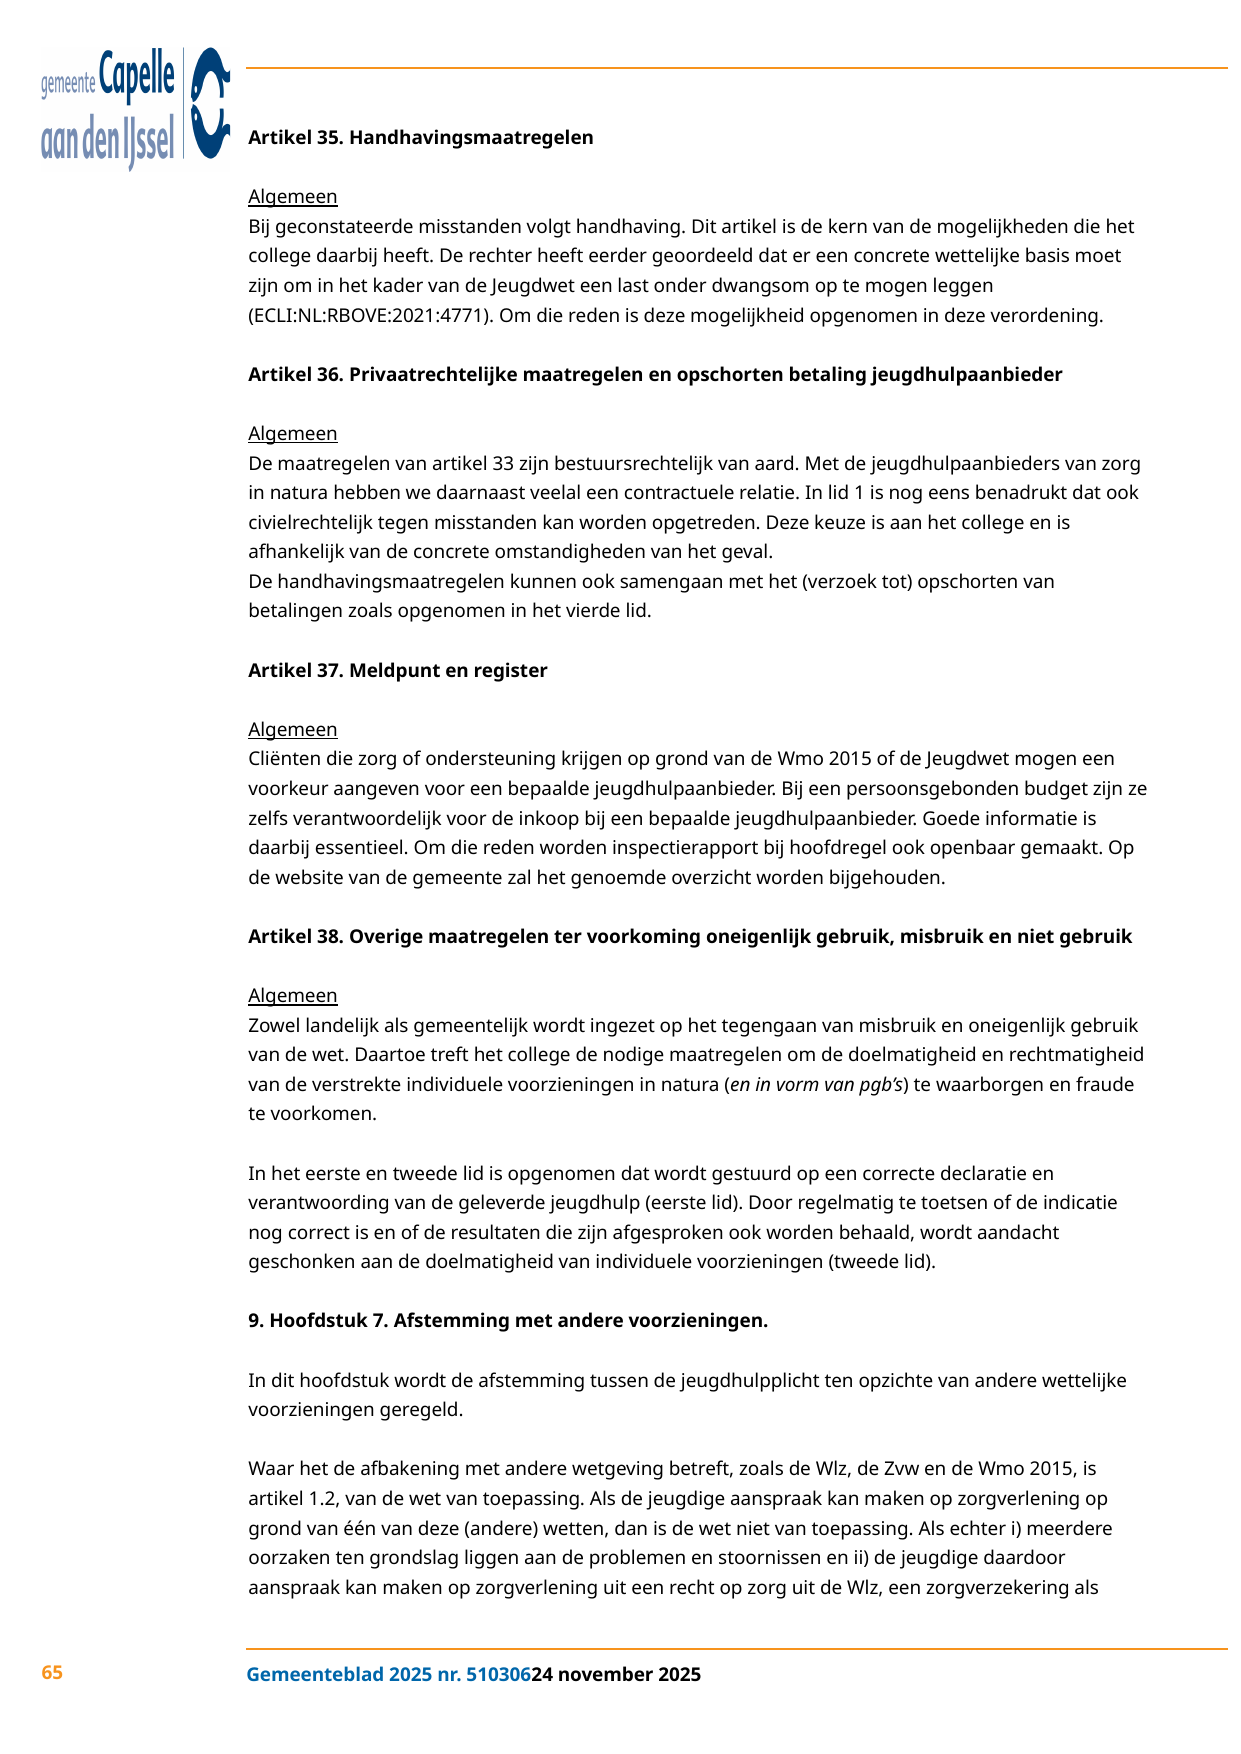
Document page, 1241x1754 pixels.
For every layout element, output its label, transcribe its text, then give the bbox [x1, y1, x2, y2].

picture [41, 47, 231, 172]
text Algemeen [248, 420, 1152, 446]
text Artikel 35. Handhavingsmaatregelen [248, 124, 1152, 150]
text De maatregelen van artikel 33 zijn bestuursrechtelijk van aard. Met de jeugdhulpaanbieders van zorg in natura hebben we daarnaast veelal een contractuele relatie. In lid 1 is nog eens benadrukt dat ook civielrechtelijk tegen misstanden kan worden opgetreden. Deze keuze is aan het college en is afhankelijk van de concrete omstandigheden van het geval. [248, 450, 1152, 564]
text Artikel 36. Privaatrechtelijke maatregelen en opschorten betaling jeugdhulpaanbieder [248, 361, 1152, 387]
text Cliënten die zorg of ondersteuning krijgen op grond van de Wmo 2015 of de Jeugdwet mogen een voorkeur aangeven voor een bepaalde jeugdhulpaanbieder. Bij een persoonsgebonden budget zijn ze zelfs verantwoordelijk voor de inkoop bij een bepaalde jeugdhulpaanbieder. Goede informatie is daarbij essentieel. Om die reden worden inspectierapport bij hoofdregel ook openbaar gemaakt. Op de website van de gemeente zal het genoemde overzicht worden bijgehouden. [248, 746, 1152, 890]
text In dit hoofdstuk wordt de afstemming tussen de jeugdhulpplicht ten opzichte van andere wettelijke voorzieningen geregeld. [248, 1367, 1152, 1422]
text Algemeen [248, 716, 1152, 742]
text Artikel 37. Meldpunt en register [248, 657, 1152, 683]
text Algemeen [248, 982, 1152, 1008]
text 9. Hoofdstuk 7. Afstemming met andere voorzieningen. [248, 1308, 1152, 1333]
text Waar het de afbakening met andere wetgeving betreft, zoals de Wlz, de Zvw en de Wmo 2015, is artikel 1.2, van de wet van toepassing. Als de jeugdige aanspraak kan maken op zorgverlening op grond van één van deze (andere) wetten, dan is de wet niet van toepassing. Als echter i) meerdere oorzaken ten grondslag liggen aan de problemen en stoornissen en ii) de jeugdige daardoor aanspraak kan maken op zorgverlening uit een recht op zorg uit de Wlz, een zorgverzekering als [248, 1456, 1152, 1600]
text Algemeen [248, 183, 1152, 209]
text Bij geconstateerde misstanden volgt handhaving. Dit artikel is de kern van de mogelijkheden die het college daarbij heeft. De rechter heeft eerder geoordeeld dat er een concrete wettelijke basis moet zijn om in het kader van de Jeugdwet een last onder dwangsom op te mogen leggen (ECLI:NL:RBOVE:2021:4771). Om die reden is deze mogelijkheid opgenomen in deze verordening. [248, 213, 1152, 328]
text In het eerste en tweede lid is opgenomen dat wordt gestuurd op een correcte declaratie en verantwoording van de geleverde jeugdhulp (eerste lid). Door regelmatig te toetsen of de indicatie nog correct is en of de resultaten die zijn afgesproken ook worden behaald, wordt aandacht geschonken aan de doelmatigheid van individuele voorzieningen (tweede lid). [248, 1160, 1152, 1274]
text De handhavingsmaatregelen kunnen ook samengaan met het (verzoek tot) opschorten van betalingen zoals opgenomen in het vierde lid. [248, 568, 1152, 623]
text Artikel 38. Overige maatregelen ter voorkoming oneigenlijk gebruik, misbruik en niet gebruik [248, 923, 1152, 949]
text Zowel landelijk als gemeentelijk wordt ingezet op het tegengaan van misbruik en oneigenlijk gebruik van de wet. Daartoe treft het college de nodige maatregelen om de doelmatigheid en rechtmatigheid van de verstrekte individuele voorzieningen in natura (en in vorm van pgb’s) te waarborgen en fraude te voorkomen. [248, 1012, 1152, 1126]
